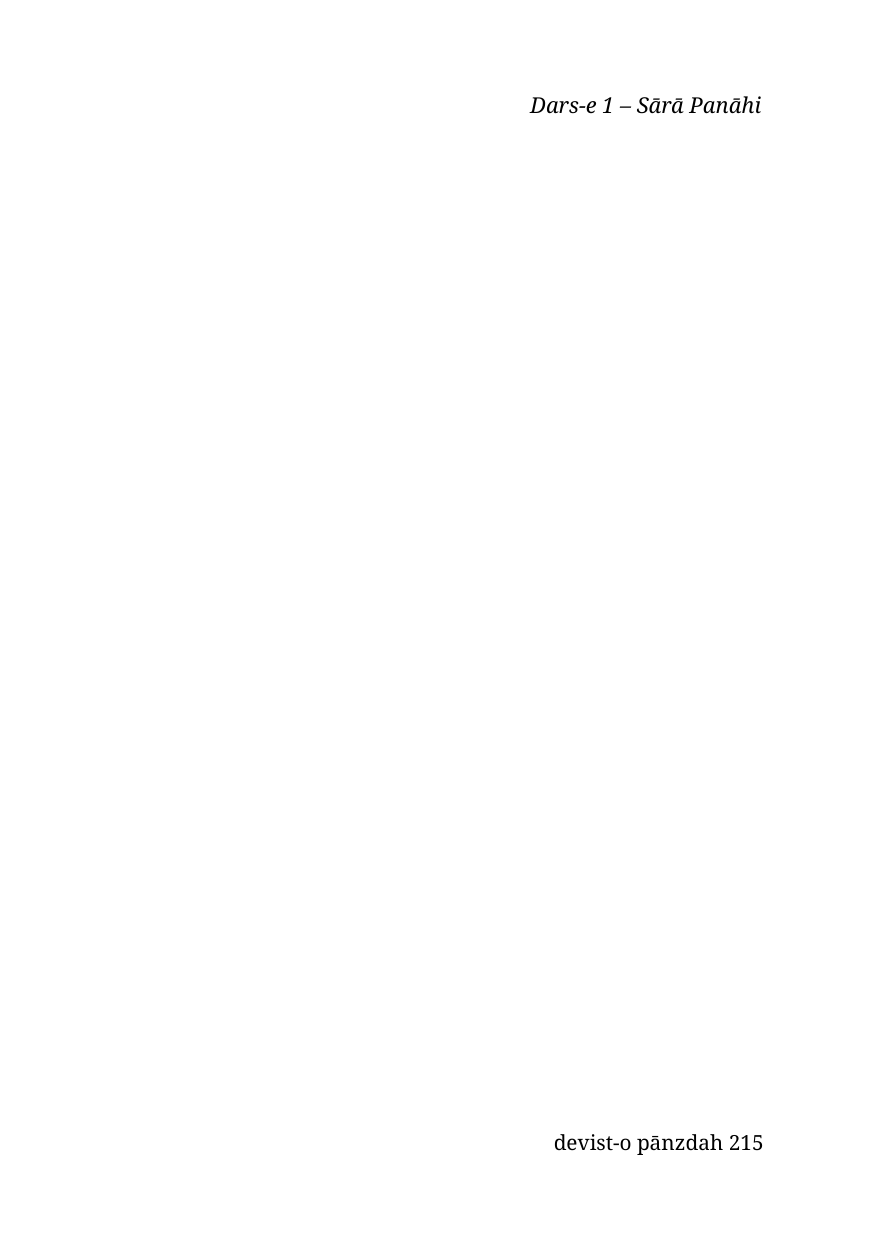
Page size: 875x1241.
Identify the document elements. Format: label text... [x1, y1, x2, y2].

text devist-o pānzdah 215 [111, 1128, 763, 1157]
